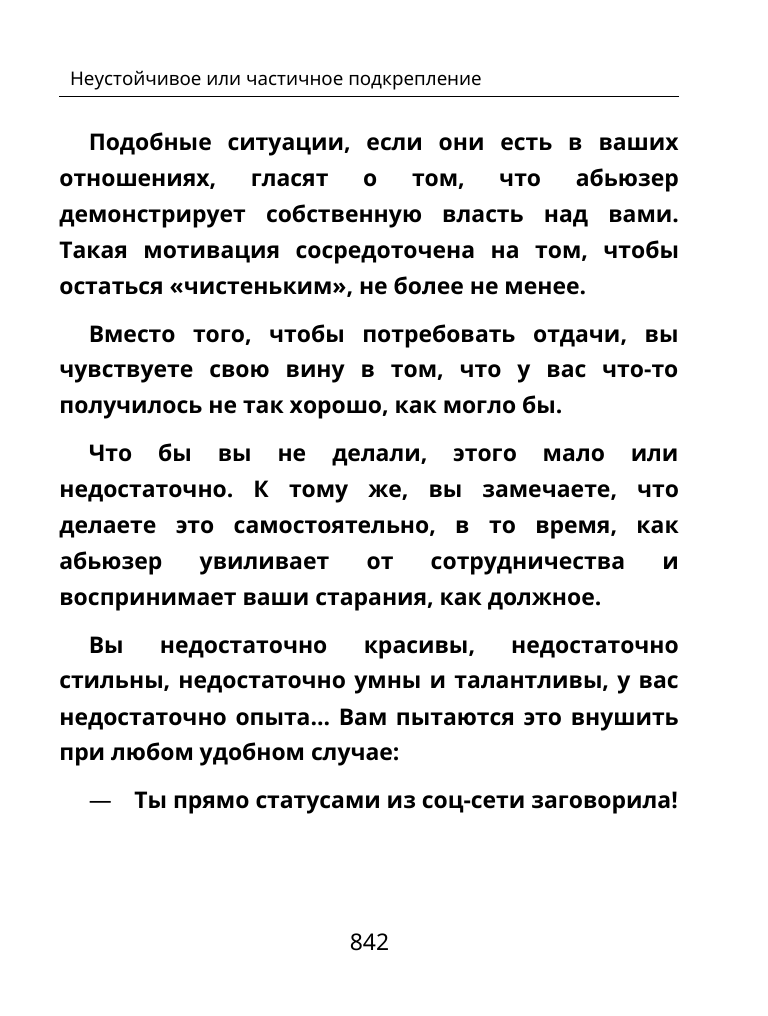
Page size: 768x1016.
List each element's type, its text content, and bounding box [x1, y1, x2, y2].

text Что бы вы не делали, этого мало или недостаточно. К тому же, вы замечаете, что делаете это самостоятельно, в то время, как абьюзер увиливает от сотрудничества и воспринимает ваши старания, как должное. [59, 437, 679, 612]
text Вместо того, чтобы потребовать отдачи, вы чувствуете свою вину в том, что у вас что-то получилось не так хорошо, как могло бы. [59, 317, 679, 421]
list Ты прямо статусами из соц-сети заговорила! [59, 784, 679, 815]
text Подобные ситуации, если они есть в ваших отношениях, гласят о том, что абьюзер демонстрирует собственную власть над вами. Такая мотивация сосредоточена на том, чтобы остаться «чистеньким», не более не менее. [59, 126, 679, 301]
text Вы недостаточно красивы, недостаточно стильны, недостаточно умны и талантливы, у вас недостаточно опыта... Вам пытаются это внушить при любом удобном случае: [59, 628, 679, 768]
